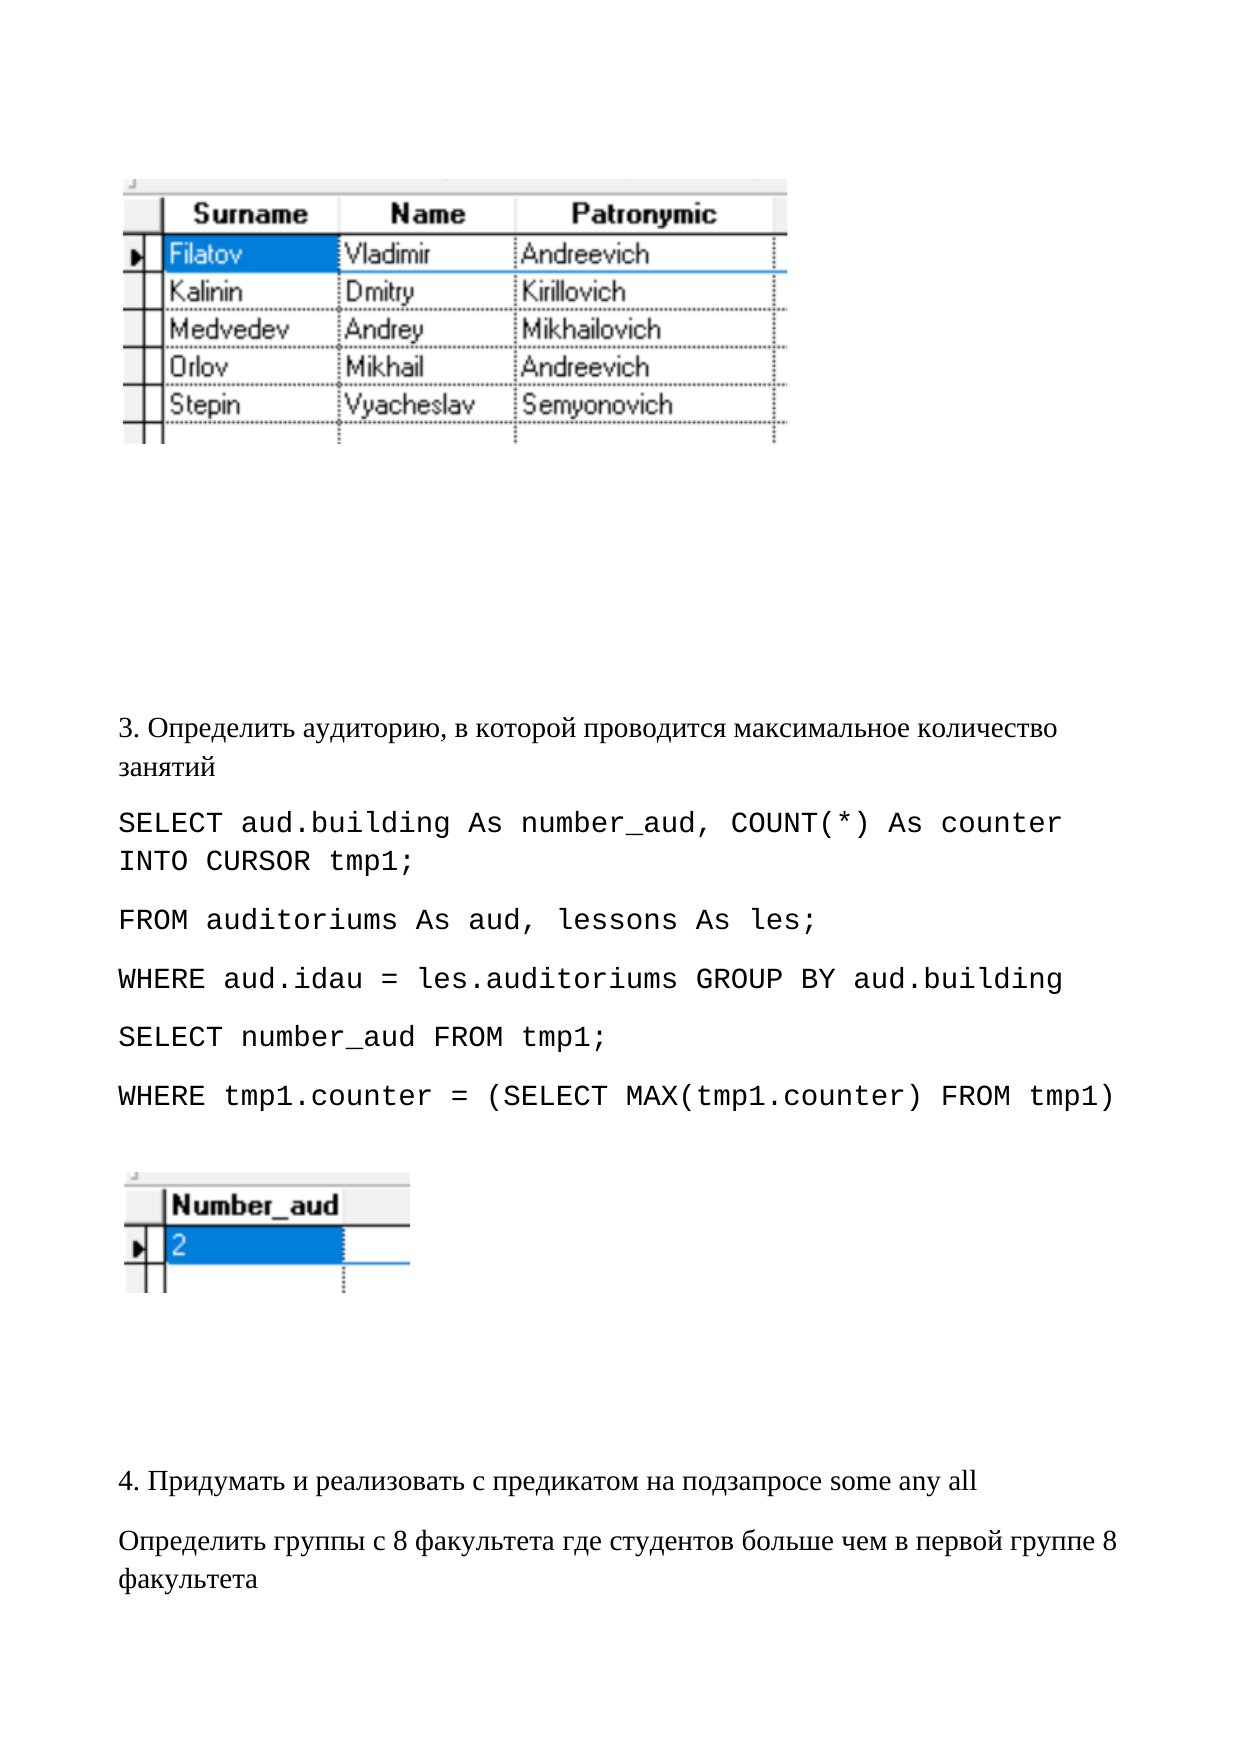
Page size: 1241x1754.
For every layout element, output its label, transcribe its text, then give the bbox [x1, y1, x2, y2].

text FROM auditoriums As aud, lessons As les; [118, 905, 1122, 938]
text Определить группы с 8 факультета где студентов больше чем в первой группе 8 факультета [118, 1523, 1122, 1595]
text WHERE aud.idau = les.auditoriums GROUP BY aud.building [118, 964, 1122, 997]
text WHERE tmp1.counter = (SELECT MAX(tmp1.counter) FROM tmp1) [118, 1081, 1122, 1114]
text SELECT aud.building As number_aud, COUNT(*) As counter INTO CURSOR tmp1; [118, 808, 1122, 879]
text 3. Определить аудиторию, в которой проводится максимальное количество занятий [118, 711, 1122, 783]
picture [122, 179, 788, 444]
text SELECT number_aud FROM tmp1; [118, 1023, 1122, 1056]
picture [124, 1172, 410, 1293]
text 4. Придумать и реализовать с предикатом на подзапросе some any all [118, 1463, 1122, 1497]
